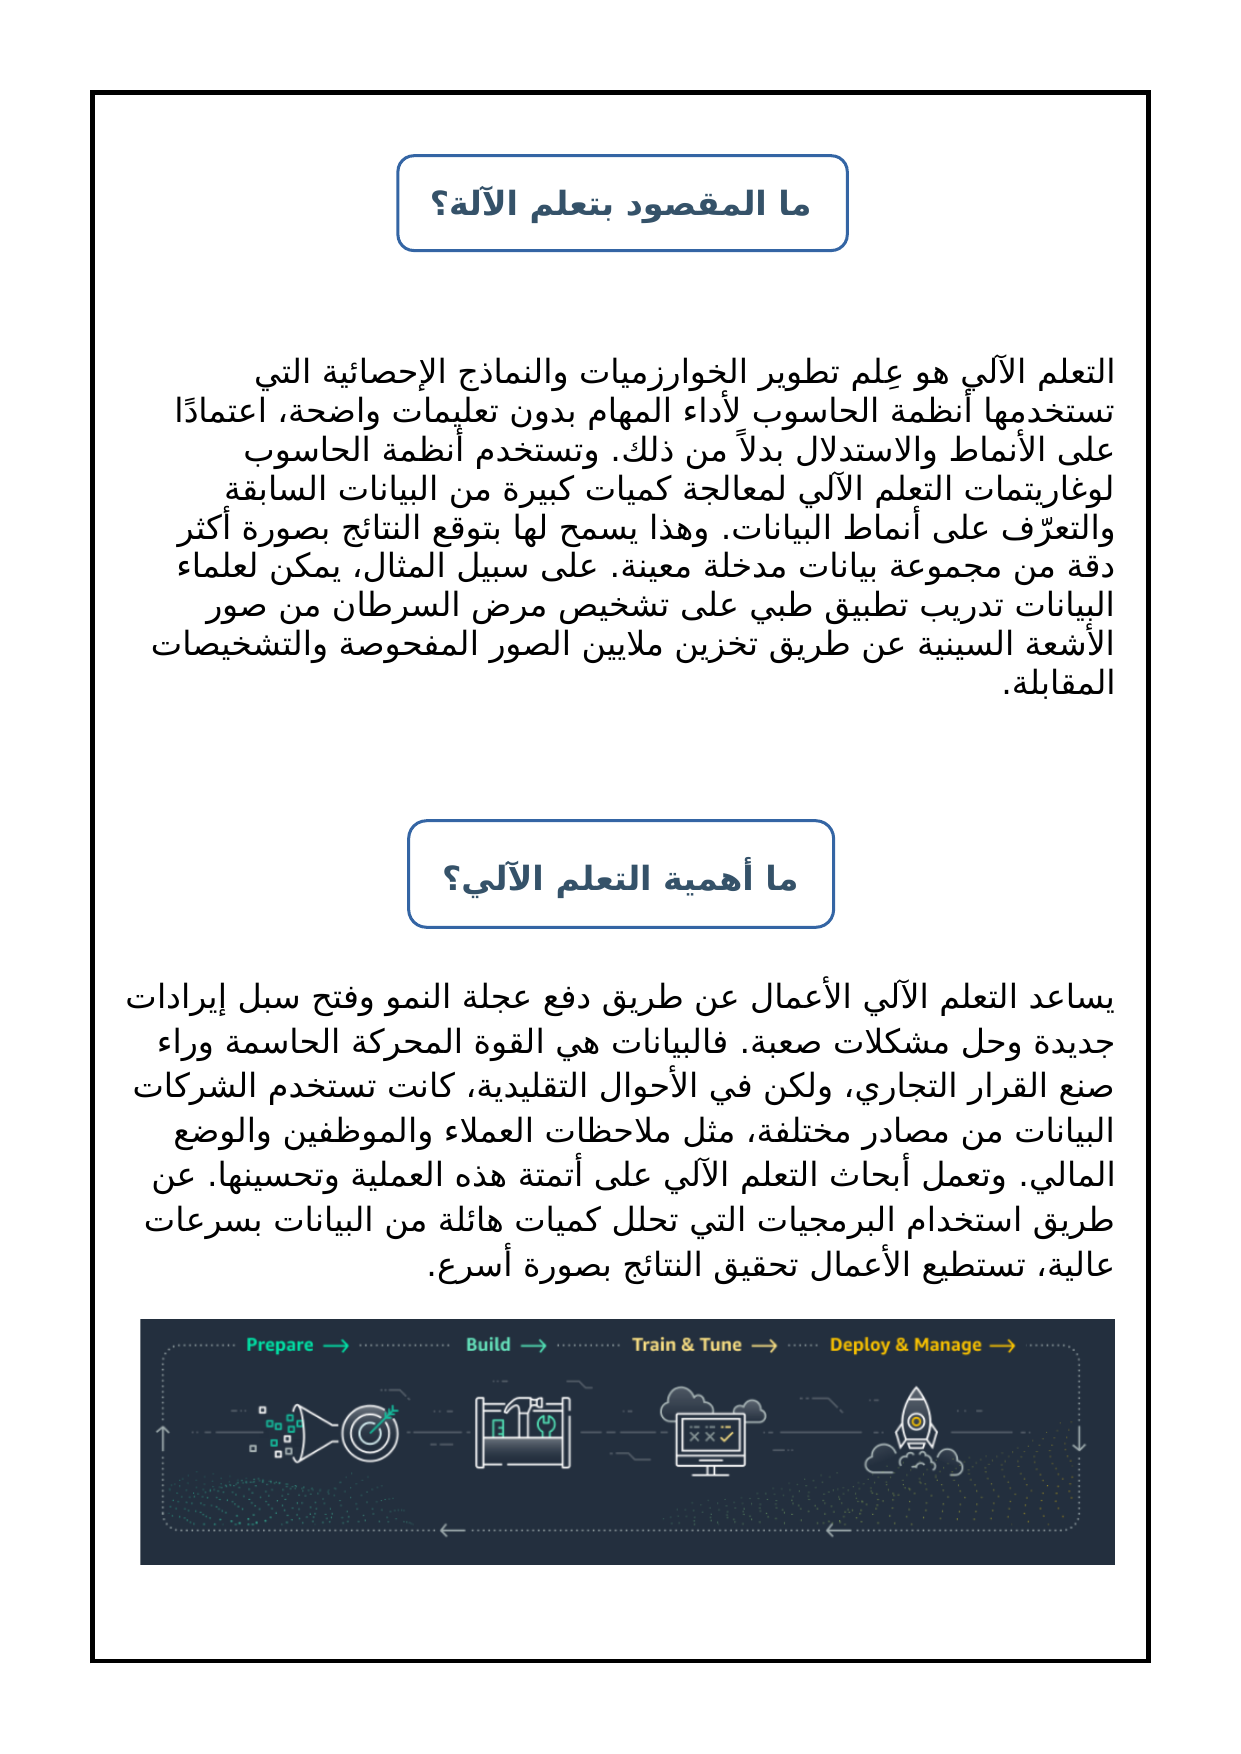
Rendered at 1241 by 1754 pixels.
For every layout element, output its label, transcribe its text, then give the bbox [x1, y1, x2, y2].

subtitle [836, 859, 1116, 898]
text التعلم الآلي هو عِلم تطوير الخوارزميات والنماذج الإحصائية التي تستخدمها أنظمة الحاسوب لأداء المهام بدون تعليمات واضحة، اعتمادًا على الأنماط والاستدلال بدلاً من ذلك. وتستخدم أنظمة الحاسوب لوغاريتمات التعلم الآلي لمعالجة كميات كبيرة من البيانات السابقة والتعرّف على أنماط البيانات. وهذا يسمح لها بتوقع النتائج بصورة أكثر دقة من مجموعة بيانات مدخلة معينة. على سبيل المثال، يمكن لعلماء البيانات تدريب تطبيق طبي على تشخيص مرض السرطان من صور الأشعة السينية عن طريق تخزين ملايين الصور المفحوصة والتشخيصات المقابلة. [125, 353, 1116, 702]
subtitle ما أهمية التعلم الآلي؟ [411, 859, 832, 898]
text يساعد التعلم الآلي الأعمال عن طريق دفع عجلة النمو وفتح سبل إيرادات جديدة وحل مشكلات صعبة. فالبيانات هي القوة المحركة الحاسمة وراء صنع القرار التجاري، ولكن في الأحوال التقليدية، كانت تستخدم الشركات البيانات من مصادر مختلفة، مثل ملاحظات العملاء والموظفين والوضع المالي. وتعمل أبحاث التعلم الآلي على أتمتة هذه العملية وتحسينها. عن طريق استخدام البرمجيات التي تحلل كميات هائلة من البيانات بسرعات عالية، تستطيع الأعمال تحقيق النتائج بصورة أسرع. [125, 978, 1116, 1284]
subtitle [125, 184, 396, 223]
subtitle [849, 184, 1116, 223]
subtitle ما المقصود بتعلم الآلة؟ [400, 184, 845, 223]
picture [140, 1319, 1115, 1565]
subtitle [125, 859, 407, 898]
